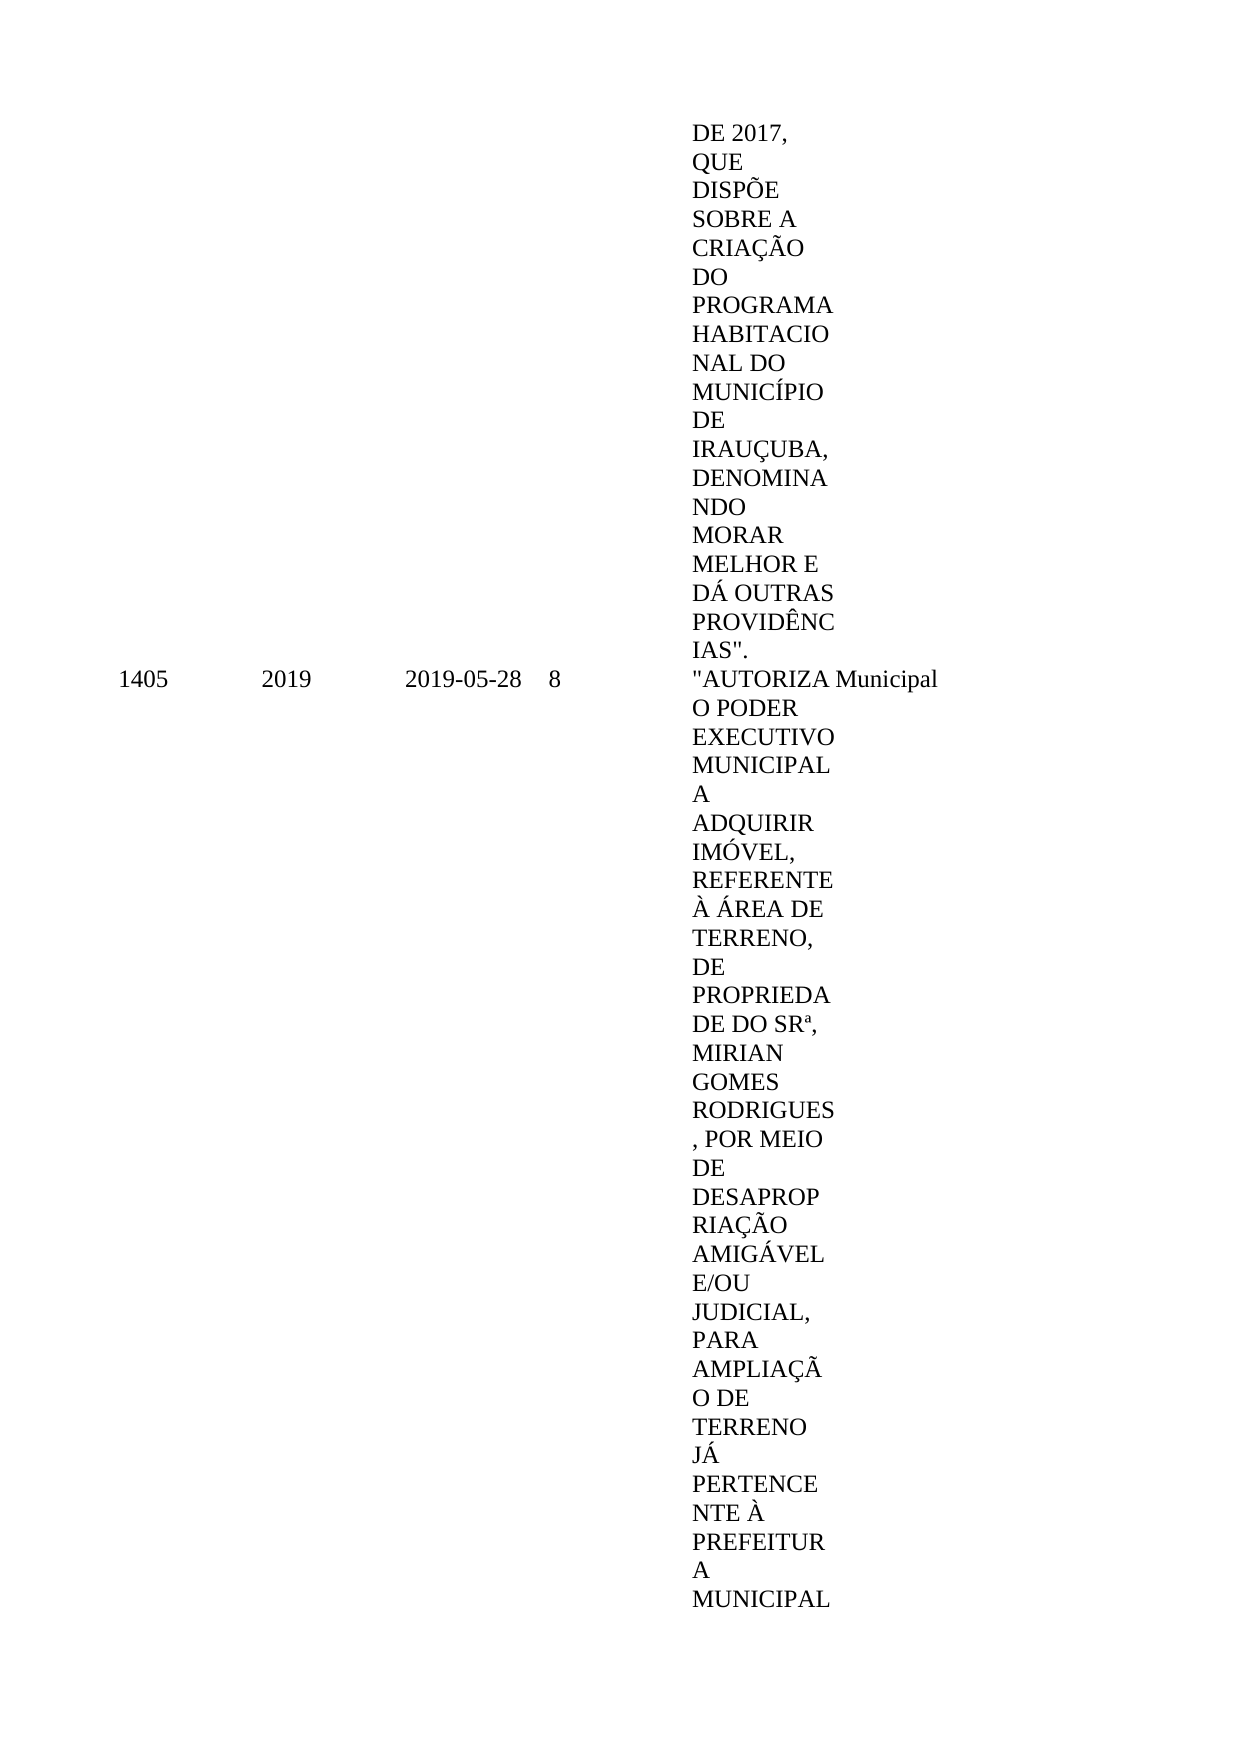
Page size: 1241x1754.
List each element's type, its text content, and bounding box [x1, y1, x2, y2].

table_cell [979, 664, 1122, 1613]
table_cell [548, 118, 692, 664]
table_cell Municipal [835, 664, 979, 1613]
table_cell [979, 118, 1122, 664]
table_cell 1405 [118, 664, 261, 1613]
table_cell "AUTORIZA O PODER EXECUTIVO MUNICIPAL A ADQUIRIR IMÓVEL, REFERENTE À ÁREA DE TERRENO, DE PROPRIEDADE DO SRª, MIRIAN GOMES RODRIGUES, POR MEIO DE DESAPROPRIAÇÃO AMIGÁVEL E/OU JUDICIAL, PARA AMPLIAÇÃO DE TERRENO JÁ PERTENCENTE À PREFEITURA MUNICIPAL [692, 664, 835, 1613]
table_cell [835, 118, 979, 664]
table_cell 2019-05-28 [405, 664, 548, 1613]
table_cell 2019 [261, 664, 405, 1613]
table_cell DE 2017, QUE DISPÕE SOBRE A CRIAÇÃO DO PROGRAMA HABITACIONAL DO MUNICÍPIO DE IRAUÇUBA, DENOMINANDO MORAR MELHOR E DÁ OUTRAS PROVIDÊNCIAS". [692, 118, 835, 664]
table_cell [118, 118, 261, 664]
table_cell 8 [548, 664, 692, 1613]
table_cell [405, 118, 548, 664]
table_cell [261, 118, 405, 664]
